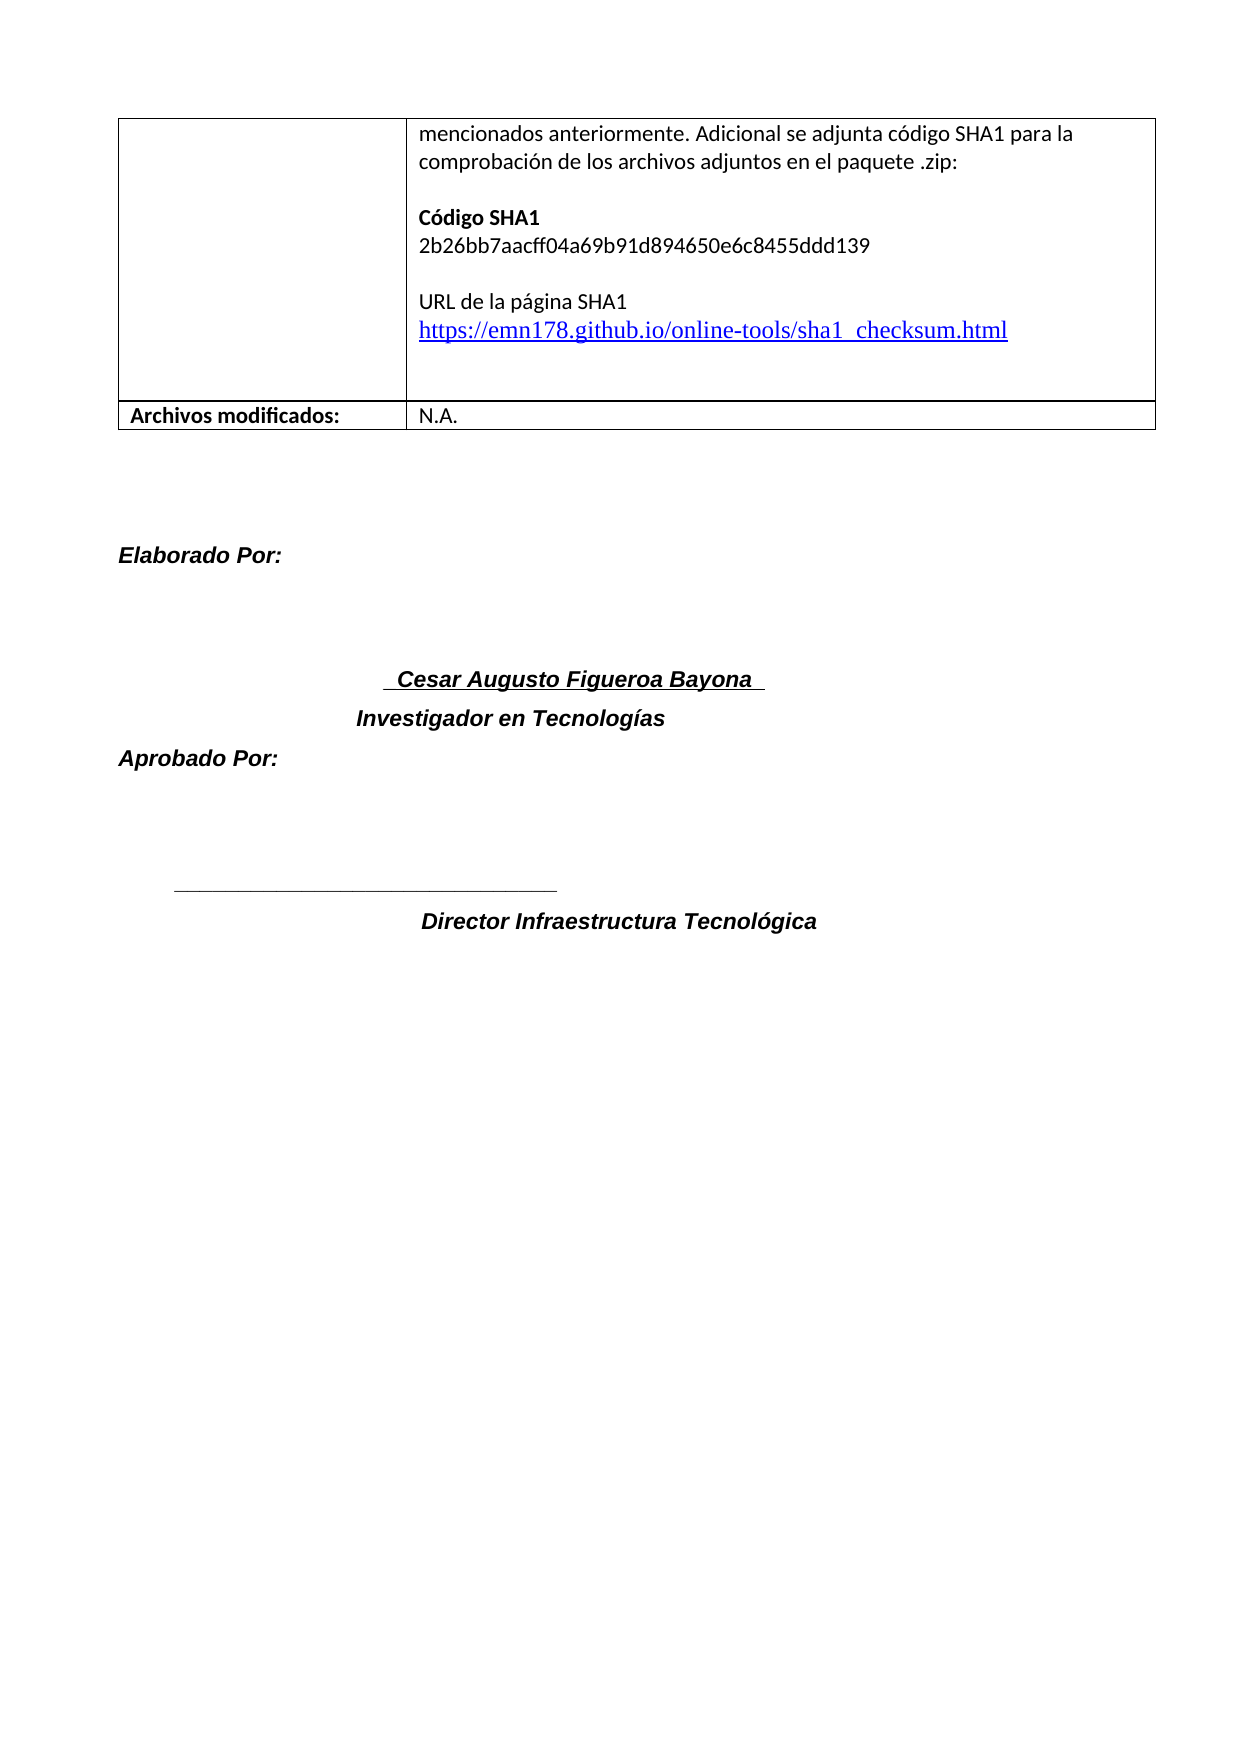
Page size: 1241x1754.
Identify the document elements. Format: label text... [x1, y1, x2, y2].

table_cell N.A. [407, 402, 1155, 429]
table_cell [119, 119, 406, 400]
text Investigador en Tecnologías [118, 705, 1122, 732]
text Elaborado Por: [118, 542, 1122, 569]
table_cell Archivos modificados: [119, 402, 406, 429]
text ______________________________ [118, 868, 1122, 895]
table_cell mencionados anteriormente. Adicional se adjunta código SHA1 para la comprobación de los archivos adjuntos en el paquete .zip: Código SHA1 2b26bb7aacff04a69b91d894650e6c8455ddd139 URL de la página SHA1 https://emn178.github.io/online-tools/sha1_checksum.html [407, 119, 1155, 400]
text _Cesar Augusto Figueroa Bayona [118, 666, 1122, 692]
text Aprobado Por: [118, 745, 1122, 771]
text Director Infraestructura Tecnológica [118, 908, 1122, 934]
